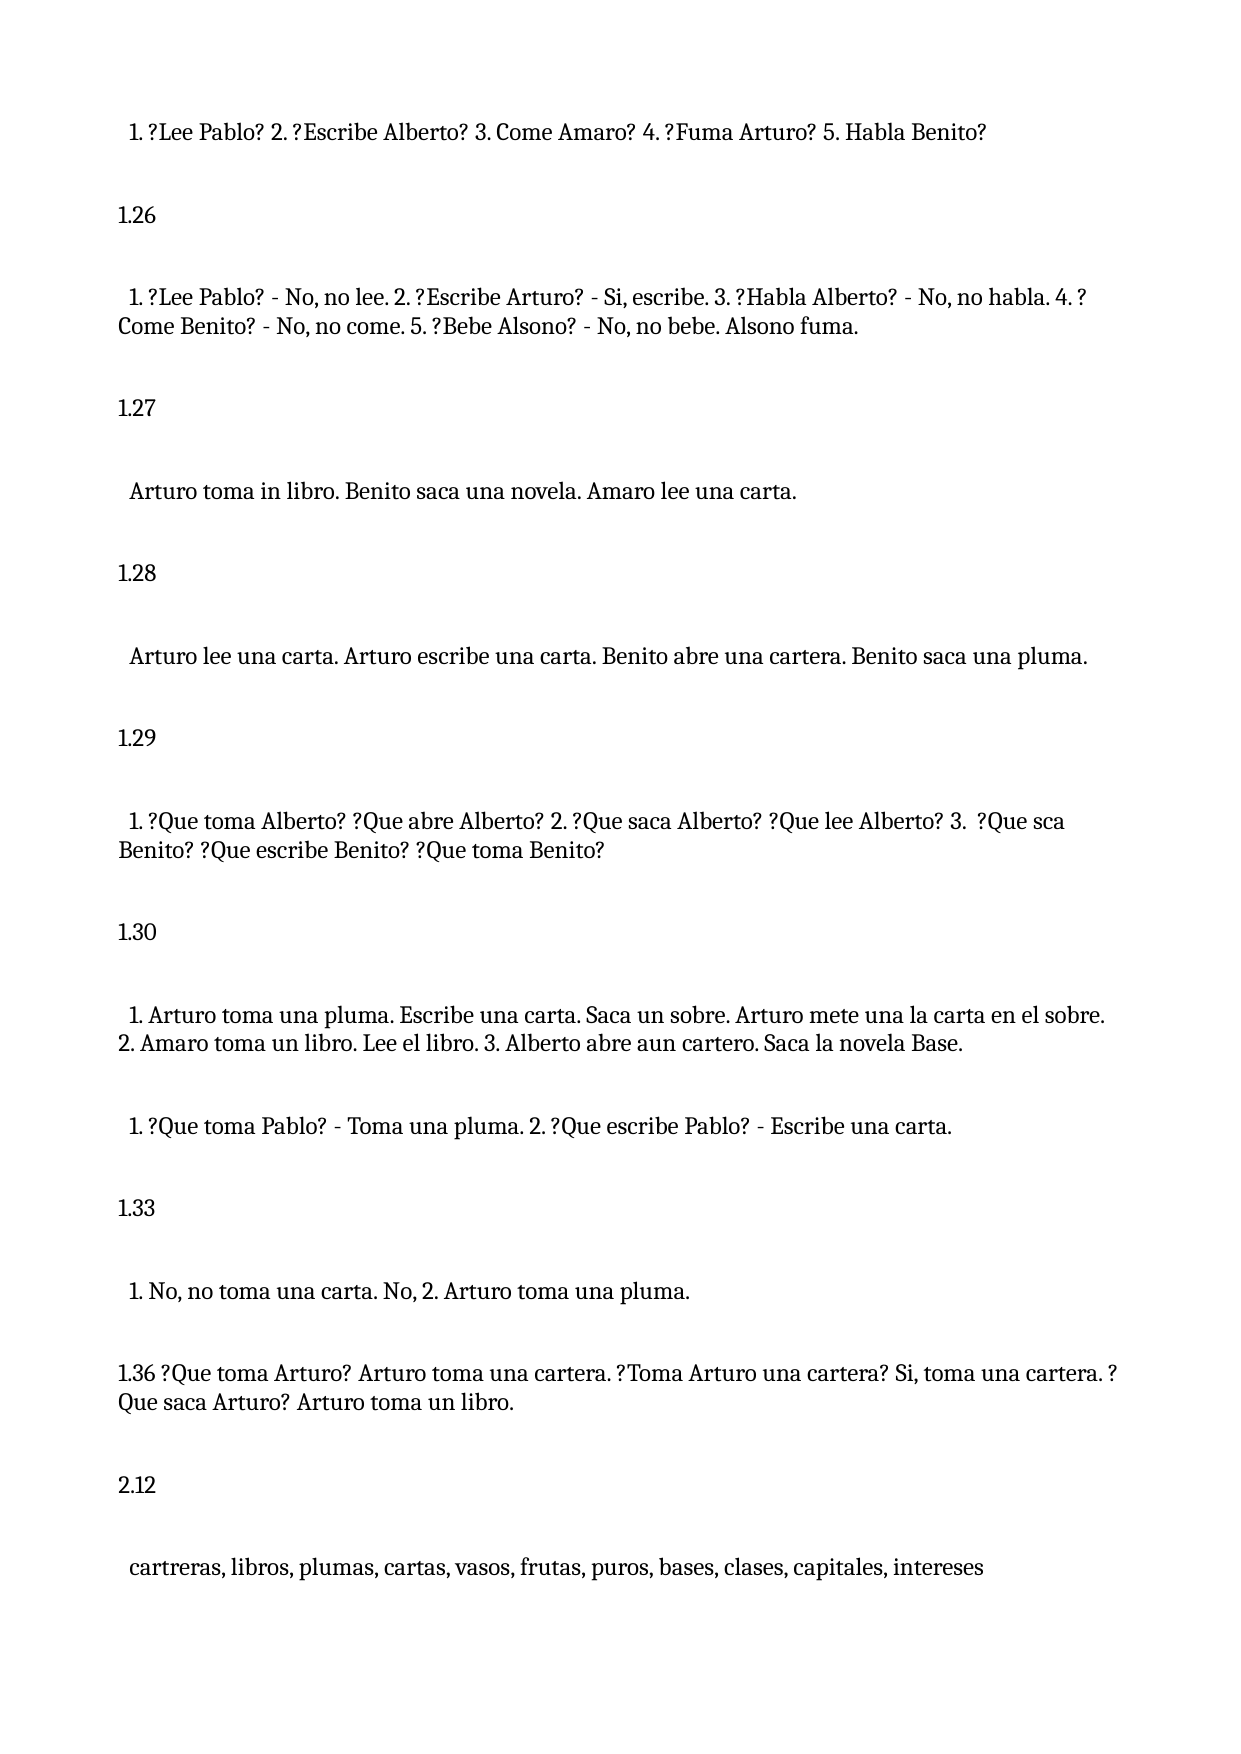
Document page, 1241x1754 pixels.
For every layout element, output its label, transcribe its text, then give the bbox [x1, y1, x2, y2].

text 1.28 [118, 559, 1122, 588]
text Arturo lee una carta. Arturo escribe una carta. Benito abre una cartera. Benito saca una pluma. [118, 642, 1122, 671]
text 1. ?Que toma Alberto? ?Que abre Alberto? 2. ?Que saca Alberto? ?Que lee Alberto? 3. ?Que sca Benito? ?Que escribe Benito? ?Que toma Benito? [118, 807, 1122, 864]
text 1. ?Lee Pablo? 2. ?Escribe Alberto? 3. Come Amaro? 4. ?Fuma Arturo? 5. Habla Benito? [118, 118, 1122, 147]
text cartreras, libros, plumas, cartas, vasos, frutas, puros, bases, clases, capitales, intereses [118, 1553, 1122, 1582]
text 1.36 ?Que toma Arturo? Arturo toma una cartera. ?Toma Arturo una cartera? Si, toma una cartera. ?Que saca Arturo? Arturo toma un libro. [118, 1359, 1122, 1417]
text 1.33 [118, 1194, 1122, 1223]
text 1.26 [118, 201, 1122, 229]
text Arturo toma in libro. Benito saca una novela. Amaro lee una carta. [118, 477, 1122, 506]
text 1. No, no toma una carta. No, 2. Arturo toma una pluma. [118, 1277, 1122, 1306]
text 1. ?Lee Pablo? - No, no lee. 2. ?Escribe Arturo? - Si, escribe. 3. ?Habla Alberto? - No, no habla. 4. ?Come Benito? - No, no come. 5. ?Bebe Alsono? - No, no bebe. Alsono fuma. [118, 283, 1122, 341]
text 2.12 [118, 1471, 1122, 1499]
text 1. Arturo toma una pluma. Escribe una carta. Saca un sobre. Arturo mete una la carta en el sobre. 2. Amaro toma un libro. Lee el libro. 3. Alberto abre aun cartero. Saca la novela Base. [118, 1001, 1122, 1058]
text 1.29 [118, 724, 1122, 753]
text 1.27 [118, 394, 1122, 423]
text 1. ?Que toma Pablo? - Toma una pluma. 2. ?Que escribe Pablo? - Escribe una carta. [118, 1112, 1122, 1141]
text 1.30 [118, 918, 1122, 947]
